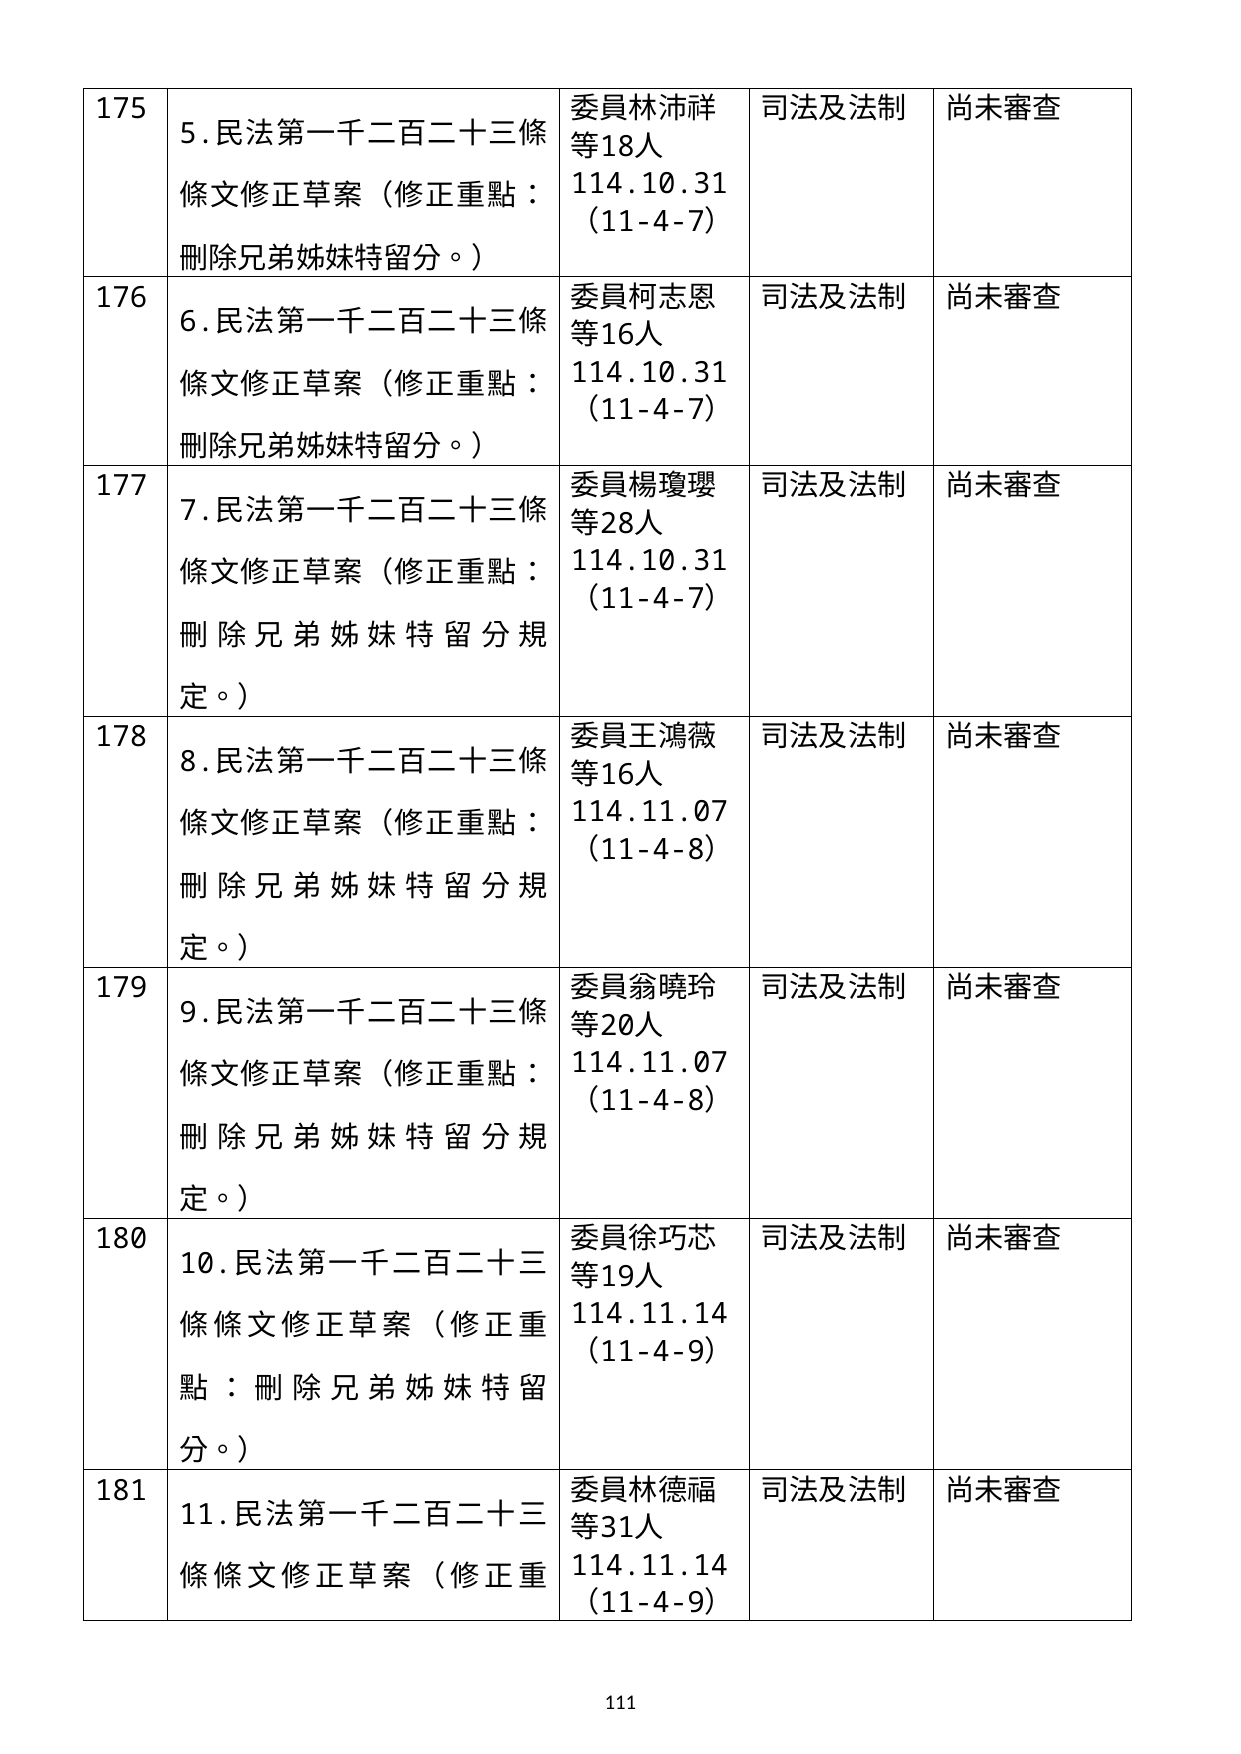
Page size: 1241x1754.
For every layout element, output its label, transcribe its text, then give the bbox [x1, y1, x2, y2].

table_cell 8.民法第一千二百二十三條條文修正草案（修正重點：刪除兄弟姊妹特留分規定。） [168, 717, 559, 967]
table_cell 175 [84, 89, 167, 276]
table_cell 委員林德福 等31人 114.11.14 （11-4-9） [560, 1470, 749, 1620]
table_cell 尚未審查 [934, 717, 1131, 967]
table_cell 177 [84, 466, 167, 716]
table_cell 尚未審查 [934, 89, 1131, 276]
table_cell 176 [84, 277, 167, 465]
table_cell 5.民法第一千二百二十三條條文修正草案（修正重點：刪除兄弟姊妹特留分。） [168, 89, 559, 276]
table_cell 司法及法制 [750, 277, 933, 465]
table_cell 尚未審查 [934, 277, 1131, 465]
table_cell 委員林沛祥 等18人 114.10.31 （11-4-7） [560, 89, 749, 276]
table_cell 委員翁曉玲 等20人 114.11.07 （11-4-8） [560, 968, 749, 1218]
table_cell 11.民法第一千二百二十三條條文修正草案（修正重 [168, 1470, 559, 1620]
table_cell 10.民法第一千二百二十三條條文修正草案（修正重點：刪除兄弟姊妹特留分。） [168, 1219, 559, 1469]
table_cell 179 [84, 968, 167, 1218]
table_cell 7.民法第一千二百二十三條條文修正草案（修正重點：刪除兄弟姊妹特留分規定。） [168, 466, 559, 716]
table_cell 180 [84, 1219, 167, 1469]
table_cell 尚未審查 [934, 466, 1131, 716]
table_cell 尚未審查 [934, 1219, 1131, 1469]
table_cell 6.民法第一千二百二十三條條文修正草案（修正重點：刪除兄弟姊妹特留分。） [168, 277, 559, 465]
table_cell 委員楊瓊瓔 等28人 114.10.31 （11-4-7） [560, 466, 749, 716]
table_cell 9.民法第一千二百二十三條條文修正草案（修正重點：刪除兄弟姊妹特留分規定。） [168, 968, 559, 1218]
table_cell 司法及法制 [750, 466, 933, 716]
table_cell 司法及法制 [750, 968, 933, 1218]
table_cell 司法及法制 [750, 1470, 933, 1620]
table_cell 委員徐巧芯 等19人 114.11.14 （11-4-9） [560, 1219, 749, 1469]
table_cell 178 [84, 717, 167, 967]
table_cell 尚未審查 [934, 968, 1131, 1218]
table_cell 司法及法制 [750, 89, 933, 276]
table_cell 司法及法制 [750, 1219, 933, 1469]
table_cell 181 [84, 1470, 167, 1620]
table_cell 尚未審查 [934, 1470, 1131, 1620]
table_cell 委員王鴻薇 等16人 114.11.07 （11-4-8） [560, 717, 749, 967]
table_cell 委員柯志恩 等16人 114.10.31 （11-4-7） [560, 277, 749, 465]
table_cell 司法及法制 [750, 717, 933, 967]
